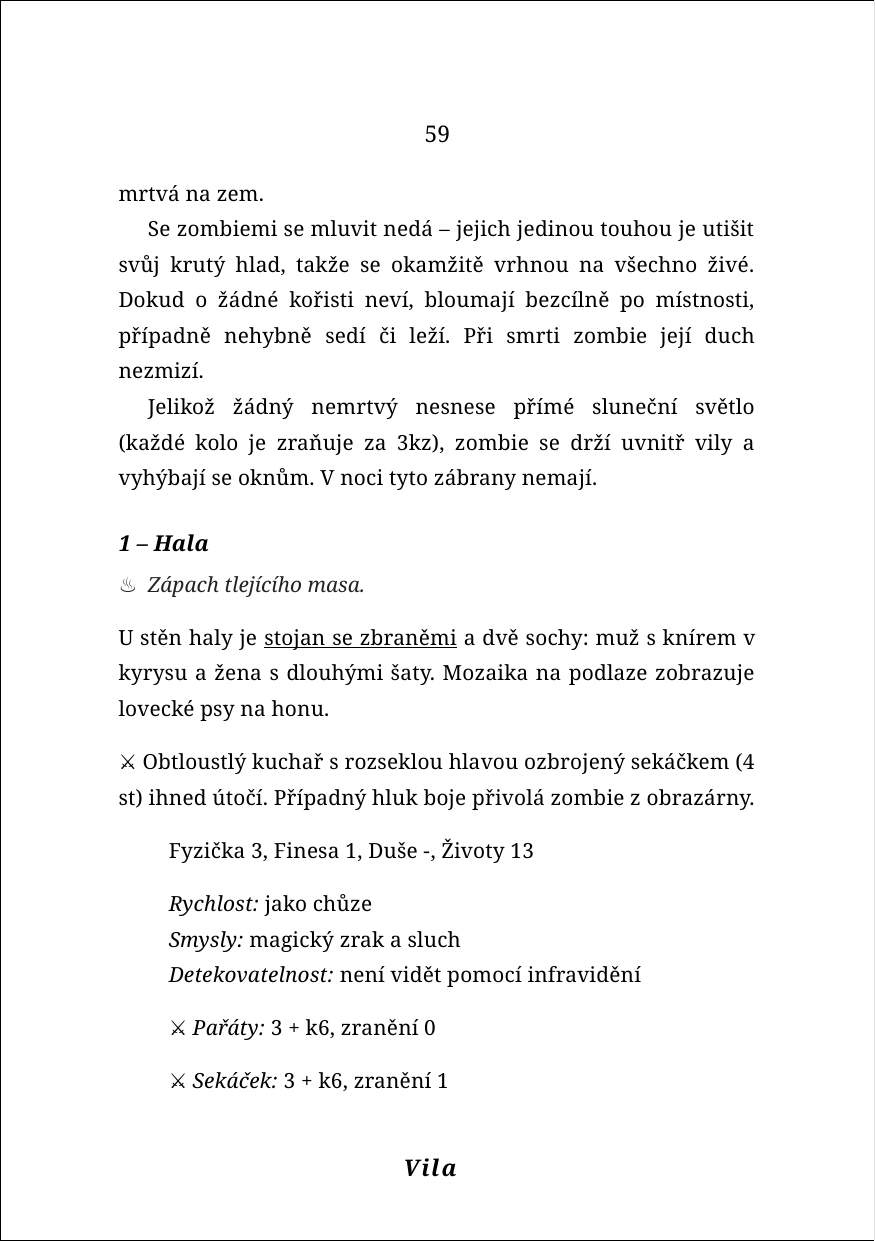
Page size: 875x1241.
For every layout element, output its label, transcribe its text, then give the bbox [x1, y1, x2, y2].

text Fyzička 3, Finesa 1, Duše -, Životy 13 [168, 836, 756, 864]
text ♨ Zápach tlejícího masa. [118, 570, 756, 598]
text ⚔ Pařáty: 3 + k6, zranění 0 [168, 1013, 756, 1042]
subtitle 1 – Hala [118, 528, 756, 558]
text ⚔ Sekáček: 3 + k6, zranění 1 [168, 1067, 756, 1095]
text ⚔ Obtloustlý kuchař s rozseklou hlavou ozbrojený sekáčkem (4 st) ihned útočí. Případný hluk boje přivolá zombie z obrazárny. [118, 747, 756, 811]
text mrtvá na zem. Se zombiemi se mluvit nedá – jejich jedinou touhou je utišit svůj krutý hlad, takže se okamžitě vrhnou na všechno živé. Dokud o žádné kořisti neví, bloumají bezcílně po místnosti, případně nehybně sedí či leží. Při smrti zombie její duch nezmizí. Jelikož žádný nemrtvý nesnese přímé sluneční světlo (každé kolo je zraňuje za 3kz), zombie se drží uvnitř vily a vyhýbají se oknům. V noci tyto zábrany nemají. [118, 179, 756, 492]
text Detekovatelnost: není vidět pomocí infravidění [168, 960, 756, 989]
text Smysly: magický zrak a sluch [168, 925, 756, 953]
text U stěn haly je stojan se zbraněmi a dvě sochy: muž s knírem v kyrysu a žena s dlouhými šaty. Mozaika na podlaze zobrazuje lovecké psy na honu. [118, 623, 756, 722]
text Rychlost: jako chůze [168, 889, 756, 918]
